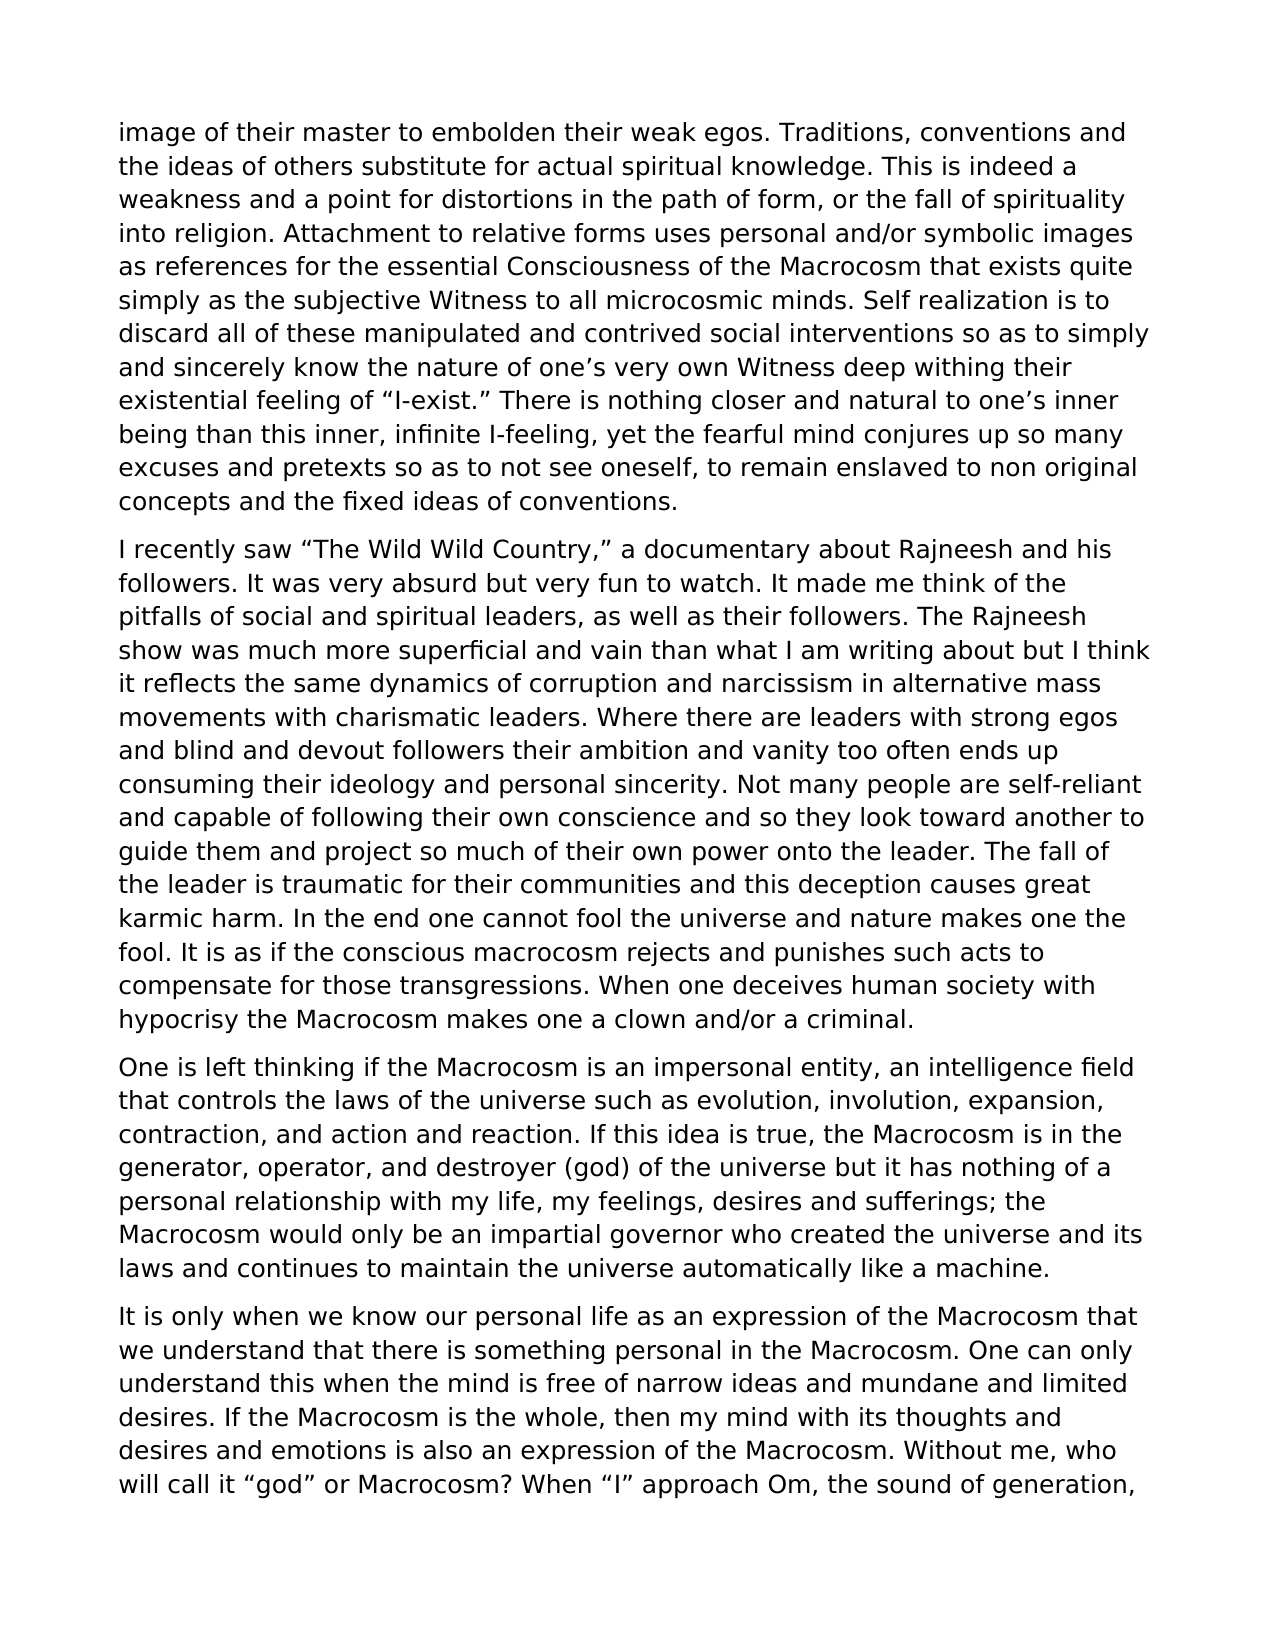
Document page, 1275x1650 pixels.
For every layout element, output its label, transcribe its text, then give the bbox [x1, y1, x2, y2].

text I recently saw “The Wild Wild Country,” a documentary about Rajneesh and his followers. It was very absurd but very fun to watch. It made me think of the pitfalls of social and spiritual leaders, as well as their followers. The Rajneesh show was much more superficial and vain than what I am writing about but I think it reflects the same dynamics of corruption and narcissism in alternative mass movements with charismatic leaders. Where there are leaders with strong egos and blind and devout followers their ambition and vanity too often ends up consuming their ideology and personal sincerity. Not many people are self-reliant and capable of following their own conscience and so they look toward another to guide them and project so much of their own power onto the leader. The fall of the leader is traumatic for their communities and this deception causes great karmic harm. In the end one cannot fool the universe and nature makes one the fool. It is as if the conscious macrocosm rejects and punishes such acts to compensate for those transgressions. When one deceives human society with hypocrisy the Macrocosm makes one a clown and/or a criminal. [118, 535, 1157, 1034]
text It is only when we know our personal life as an expression of the Macrocosm that we understand that there is something personal in the Macrocosm. One can only understand this when the mind is free of narrow ideas and mundane and limited desires. If the Macrocosm is the whole, then my mind with its thoughts and desires and emotions is also an expression of the Macrocosm. Without me, who will call it “god” or Macrocosm? When “I” approach Om, the sound of generation, [118, 1302, 1157, 1499]
text One is left thinking if the Macrocosm is an impersonal entity, an intelligence field that controls the laws of the universe such as evolution, involution, expansion, contraction, and action and reaction. If this idea is true, the Macrocosm is in the generator, operator, and destroyer (god) of the universe but it has nothing of a personal relationship with my life, my feelings, desires and sufferings; the Macrocosm would only be an impartial governor who created the universe and its laws and continues to maintain the universe automatically like a machine. [118, 1053, 1157, 1283]
text image of their master to embolden their weak egos. Traditions, conventions and the ideas of others substitute for actual spiritual knowledge. This is indeed a weakness and a point for distortions in the path of form, or the fall of spirituality into religion. Attachment to relative forms uses personal and/or symbolic images as references for the essential Consciousness of the Macrocosm that exists quite simply as the subjective Witness to all microcosmic minds. Self realization is to discard all of these manipulated and contrived social interventions so as to simply and sincerely know the nature of one’s very own Witness deep withing their existential feeling of “I-exist.” There is nothing closer and natural to one’s inner being than this inner, infinite I-feeling, yet the fearful mind conjures up so many excuses and pretexts so as to not see oneself, to remain enslaved to non original concepts and the fixed ideas of conventions. [118, 118, 1157, 516]
